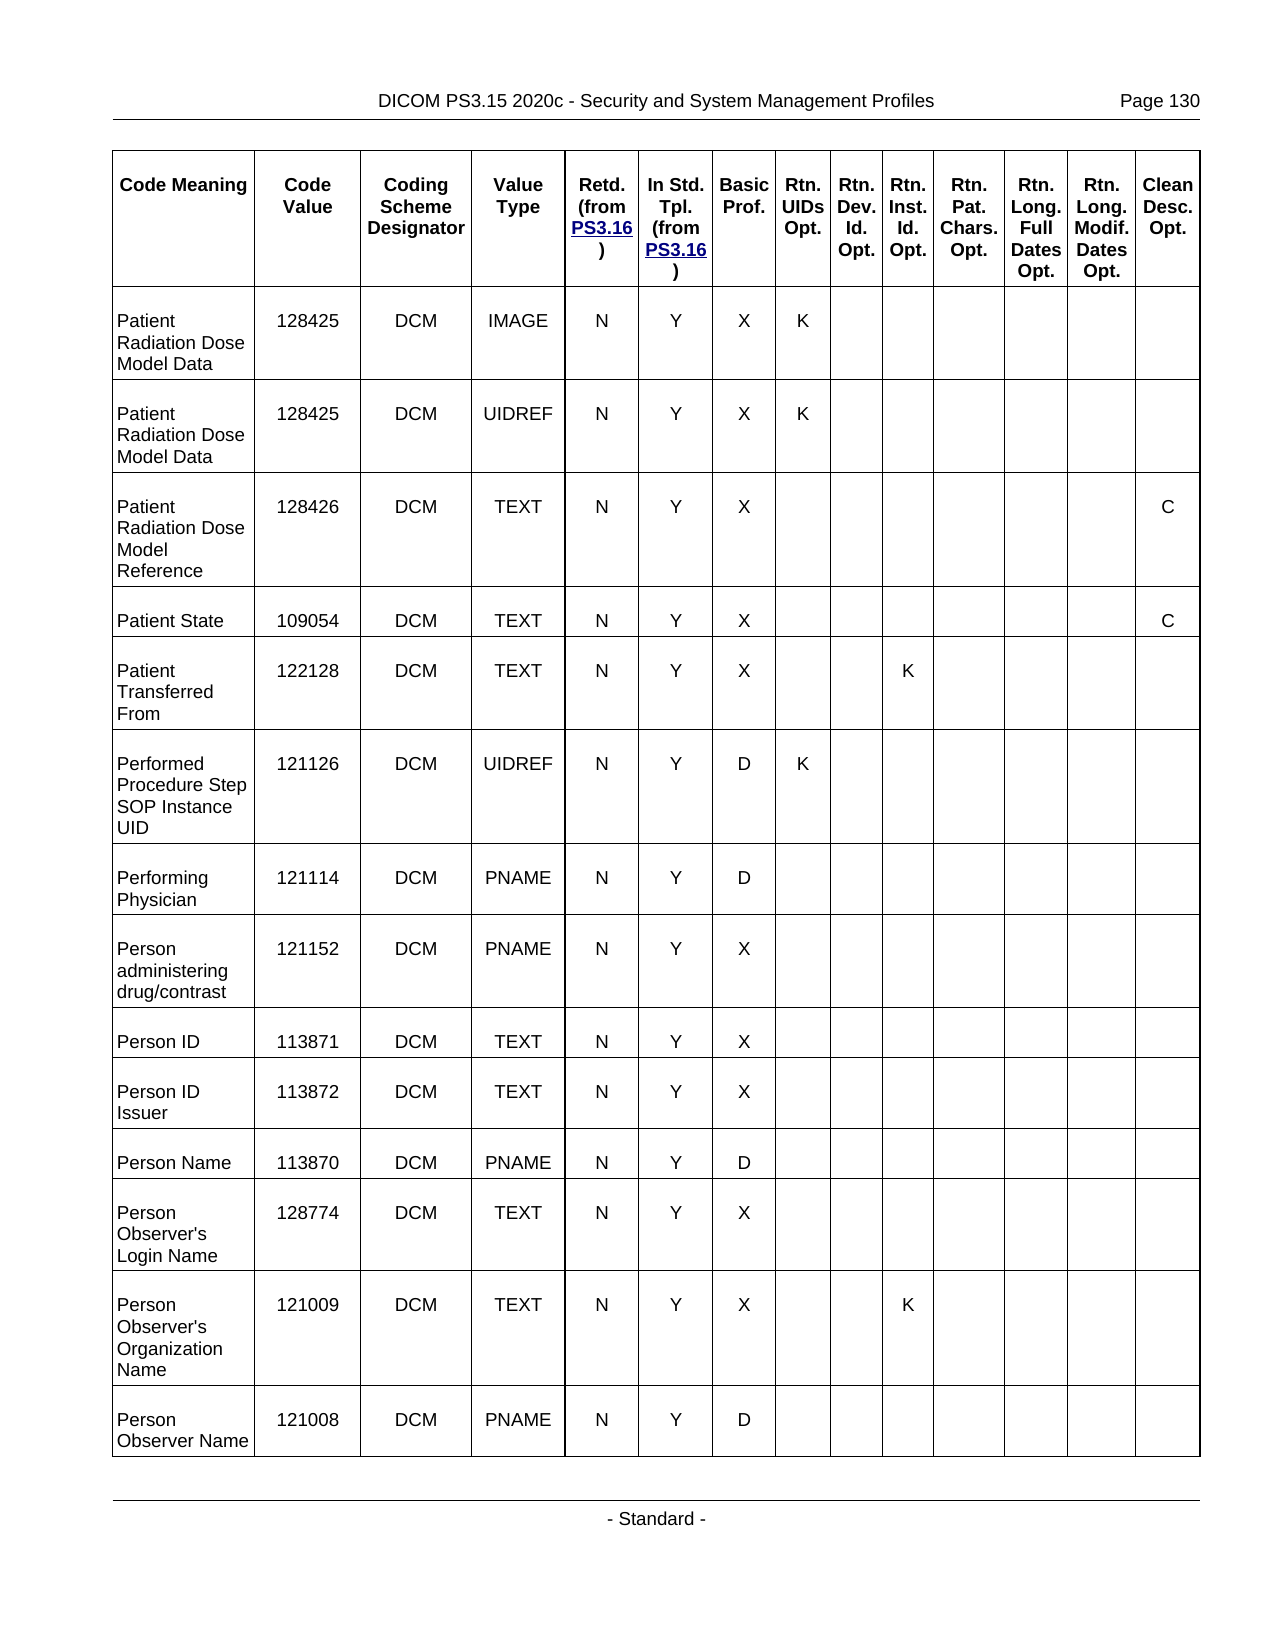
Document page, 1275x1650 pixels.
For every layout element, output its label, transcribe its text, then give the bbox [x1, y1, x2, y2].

table_cell [1005, 1058, 1067, 1128]
table_cell [1005, 473, 1067, 586]
table_cell PNAME [472, 844, 564, 914]
table_cell [1005, 287, 1067, 379]
table_cell [883, 1008, 933, 1057]
table_cell D [713, 1129, 775, 1177]
table_cell DCM [361, 730, 471, 843]
table_cell Person Observer's Organization Name [113, 1271, 254, 1385]
table_cell [934, 1058, 1004, 1128]
table_cell N [566, 473, 638, 586]
table_cell N [566, 637, 638, 728]
table_cell [1136, 1386, 1199, 1456]
table_cell 128425 [255, 380, 360, 472]
table_cell [1005, 380, 1067, 472]
table_cell Person Observer's Login Name [113, 1179, 254, 1270]
table_cell [1136, 287, 1199, 379]
table_cell Patient Radiation Dose Model Data [113, 380, 254, 472]
table_header Basic Prof. [713, 151, 775, 286]
table_cell D [713, 1386, 775, 1456]
table_cell [883, 587, 933, 636]
table_cell [776, 1271, 830, 1385]
table_cell DCM [361, 1271, 471, 1385]
table_cell X [713, 473, 775, 586]
table_cell PNAME [472, 1386, 564, 1456]
table_cell 109054 [255, 587, 360, 636]
table_cell X [713, 915, 775, 1007]
table_cell TEXT [472, 1179, 564, 1270]
table_cell N [566, 915, 638, 1007]
table_cell Y [639, 915, 712, 1007]
table_cell N [566, 844, 638, 914]
table_cell 128426 [255, 473, 360, 586]
table_cell K [776, 730, 830, 843]
table_cell [776, 473, 830, 586]
table_cell 121126 [255, 730, 360, 843]
table_cell K [776, 287, 830, 379]
table_cell [831, 380, 882, 472]
table_cell Y [639, 1058, 712, 1128]
table_cell [1068, 380, 1135, 472]
table_cell [1005, 637, 1067, 728]
table_cell Y [639, 730, 712, 843]
table_cell [1005, 1271, 1067, 1385]
table_cell [776, 637, 830, 728]
table_cell [1068, 1179, 1135, 1270]
table_cell [883, 380, 933, 472]
table_cell [883, 1129, 933, 1177]
table_cell 128425 [255, 287, 360, 379]
table_cell [1005, 730, 1067, 843]
table_cell X [713, 1271, 775, 1385]
table_cell [1005, 587, 1067, 636]
table_cell [776, 844, 830, 914]
table_header Clean Desc. Opt. [1136, 151, 1199, 286]
table_header Rtn. Pat. Chars. Opt. [934, 151, 1004, 286]
table_cell 113872 [255, 1058, 360, 1128]
table_cell [934, 1008, 1004, 1057]
table_cell [1136, 844, 1199, 914]
table_cell DCM [361, 915, 471, 1007]
table_cell [831, 637, 882, 728]
table_header Rtn. UIDs Opt. [776, 151, 830, 286]
table_header Rtn. Inst. Id. Opt. [883, 151, 933, 286]
table_cell [883, 844, 933, 914]
table_cell [1068, 287, 1135, 379]
table_cell X [713, 1008, 775, 1057]
table_cell [1136, 1129, 1199, 1177]
table_cell Y [639, 1129, 712, 1177]
table_cell 121008 [255, 1386, 360, 1456]
table_header In Std. Tpl. (from PS3.16) [639, 151, 712, 286]
table_cell TEXT [472, 1271, 564, 1385]
table_cell [831, 844, 882, 914]
table_cell [1136, 637, 1199, 728]
table_cell C [1136, 473, 1199, 586]
table_cell 121114 [255, 844, 360, 914]
table_header Rtn. Long. Modif. Dates Opt. [1068, 151, 1135, 286]
table_cell N [566, 1179, 638, 1270]
table_cell [776, 1058, 830, 1128]
table_cell [831, 1179, 882, 1270]
table_cell 113871 [255, 1008, 360, 1057]
table_cell X [713, 287, 775, 379]
table_cell Y [639, 380, 712, 472]
table_cell [934, 637, 1004, 728]
table_cell [934, 844, 1004, 914]
table_cell TEXT [472, 1008, 564, 1057]
table_cell Patient Transferred From [113, 637, 254, 728]
table_cell [1136, 1271, 1199, 1385]
table_cell [1005, 844, 1067, 914]
table_cell Y [639, 1271, 712, 1385]
table_cell N [566, 730, 638, 843]
table_cell [934, 1386, 1004, 1456]
table_cell DCM [361, 1179, 471, 1270]
table_cell [1136, 1179, 1199, 1270]
table_cell [831, 1008, 882, 1057]
table_header Rtn. Long. Full Dates Opt. [1005, 151, 1067, 286]
table_cell TEXT [472, 473, 564, 586]
table_cell [776, 1386, 830, 1456]
table_cell [1068, 915, 1135, 1007]
table_cell [1068, 1129, 1135, 1177]
table_cell [883, 1179, 933, 1270]
table_cell [831, 1129, 882, 1177]
table_header Retd. (from PS3.16) [566, 151, 638, 286]
table_cell N [566, 1008, 638, 1057]
table_header Rtn. Dev. Id. Opt. [831, 151, 882, 286]
table_cell Y [639, 637, 712, 728]
table_cell [883, 1058, 933, 1128]
table_header Value Type [472, 151, 564, 286]
table_cell Y [639, 1179, 712, 1270]
table_cell N [566, 587, 638, 636]
table_cell N [566, 380, 638, 472]
table_cell [934, 1179, 1004, 1270]
table_cell DCM [361, 587, 471, 636]
table_cell Person Name [113, 1129, 254, 1177]
table_cell DCM [361, 1058, 471, 1128]
table_cell [1136, 730, 1199, 843]
table_cell [1136, 1008, 1199, 1057]
table_cell K [883, 1271, 933, 1385]
table_cell PNAME [472, 1129, 564, 1177]
table_cell [776, 915, 830, 1007]
table_cell [831, 1271, 882, 1385]
table_cell 122128 [255, 637, 360, 728]
table_cell TEXT [472, 1058, 564, 1128]
table_cell Person administering drug/contrast [113, 915, 254, 1007]
table_cell [1136, 915, 1199, 1007]
table_cell DCM [361, 473, 471, 586]
table_cell 121009 [255, 1271, 360, 1385]
table_cell [1068, 587, 1135, 636]
table_cell K [776, 380, 830, 472]
table_cell [1136, 1058, 1199, 1128]
table_cell [883, 473, 933, 586]
table_cell [934, 1129, 1004, 1177]
table_cell N [566, 1271, 638, 1385]
table_cell [934, 915, 1004, 1007]
table_cell [934, 287, 1004, 379]
table_cell [1136, 380, 1199, 472]
table_cell [776, 1008, 830, 1057]
table_cell D [713, 730, 775, 843]
table_cell [831, 730, 882, 843]
table_cell 121152 [255, 915, 360, 1007]
table_cell Y [639, 587, 712, 636]
table_cell DCM [361, 1386, 471, 1456]
table_cell [831, 1386, 882, 1456]
table_cell [883, 1386, 933, 1456]
table_cell [1005, 1008, 1067, 1057]
table_cell Y [639, 844, 712, 914]
table_cell UIDREF [472, 380, 564, 472]
table_cell [1068, 844, 1135, 914]
table_cell X [713, 380, 775, 472]
table_cell Patient Radiation Dose Model Data [113, 287, 254, 379]
table_cell TEXT [472, 587, 564, 636]
table_cell Performing Physician [113, 844, 254, 914]
table_cell [1005, 1179, 1067, 1270]
table_cell X [713, 587, 775, 636]
table_cell DCM [361, 287, 471, 379]
table_cell N [566, 1386, 638, 1456]
table_cell N [566, 1129, 638, 1177]
table_cell K [883, 637, 933, 728]
table_cell [883, 730, 933, 843]
table_cell TEXT [472, 637, 564, 728]
table_header Code Value [255, 151, 360, 286]
table_cell [831, 287, 882, 379]
table_cell [831, 915, 882, 1007]
table_cell N [566, 1058, 638, 1128]
table_cell [1005, 915, 1067, 1007]
table_cell [831, 587, 882, 636]
table_cell D [713, 844, 775, 914]
table_cell Y [639, 1386, 712, 1456]
table_cell DCM [361, 1129, 471, 1177]
table_cell N [566, 287, 638, 379]
table_cell Patient State [113, 587, 254, 636]
table_header Code Meaning [113, 151, 254, 286]
table_cell UIDREF [472, 730, 564, 843]
table_cell X [713, 1058, 775, 1128]
table_cell [1005, 1129, 1067, 1177]
table_cell [1005, 1386, 1067, 1456]
table_cell [1068, 730, 1135, 843]
table_cell Patient Radiation Dose Model Reference [113, 473, 254, 586]
table_cell X [713, 1179, 775, 1270]
table_cell DCM [361, 637, 471, 728]
table_cell IMAGE [472, 287, 564, 379]
table_cell [1068, 637, 1135, 728]
table_cell [934, 1271, 1004, 1385]
table_cell [1068, 1008, 1135, 1057]
table_cell DCM [361, 1008, 471, 1057]
table_cell Y [639, 287, 712, 379]
table_cell [1068, 1271, 1135, 1385]
table_cell DCM [361, 380, 471, 472]
table_cell [883, 915, 933, 1007]
table_cell [1068, 1386, 1135, 1456]
table_header Coding Scheme Designator [361, 151, 471, 286]
table_cell DCM [361, 844, 471, 914]
table_cell 113870 [255, 1129, 360, 1177]
table_cell Person ID Issuer [113, 1058, 254, 1128]
table_cell [831, 473, 882, 586]
table_cell C [1136, 587, 1199, 636]
table_cell [776, 1179, 830, 1270]
table_cell PNAME [472, 915, 564, 1007]
table_cell Performed Procedure Step SOP Instance UID [113, 730, 254, 843]
table_cell [831, 1058, 882, 1128]
table_cell [934, 473, 1004, 586]
table_cell 128774 [255, 1179, 360, 1270]
table_cell Person ID [113, 1008, 254, 1057]
table_cell Y [639, 1008, 712, 1057]
table_cell Person Observer Name [113, 1386, 254, 1456]
table_cell X [713, 637, 775, 728]
table_cell Y [639, 473, 712, 586]
table_cell [934, 730, 1004, 843]
table_cell [1068, 1058, 1135, 1128]
table_cell [776, 1129, 830, 1177]
table_cell [776, 587, 830, 636]
table_cell [934, 380, 1004, 472]
table_cell [934, 587, 1004, 636]
table_cell [883, 287, 933, 379]
table_cell [1068, 473, 1135, 586]
